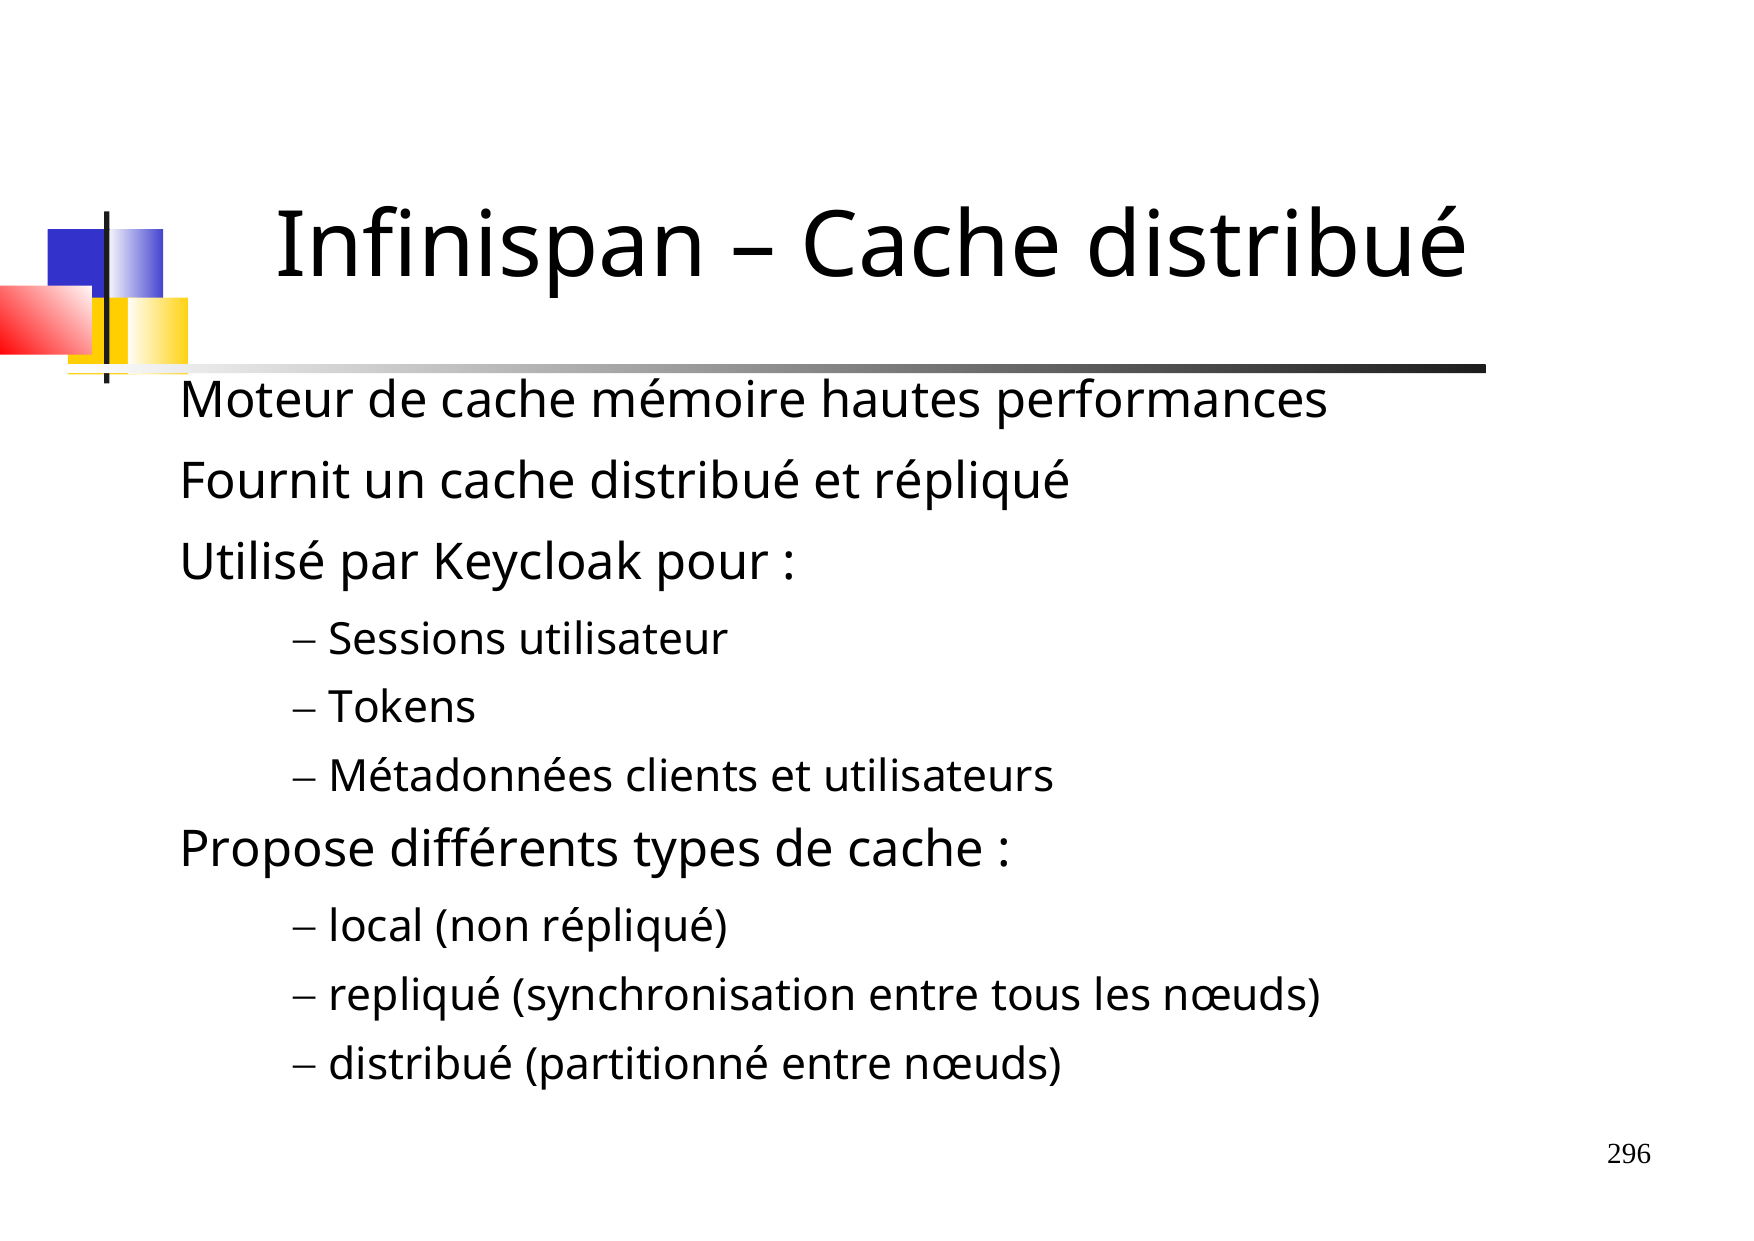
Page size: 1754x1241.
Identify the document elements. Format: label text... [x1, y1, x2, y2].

title Infinispan – Cache distribué [179, 139, 1567, 351]
list Moteur de cache mémoire hautes performances Fournit un cache distribué et répliqué Utilisé par Keycloak pour : Sessions utilisateur Tokens Métadonnées clients et utilisateurs Propose différents types de cache : local (non répliqué) repliqué (synchronisation entre tous les nœuds) distribué (partitionné entre nœuds) [179, 371, 1567, 1091]
